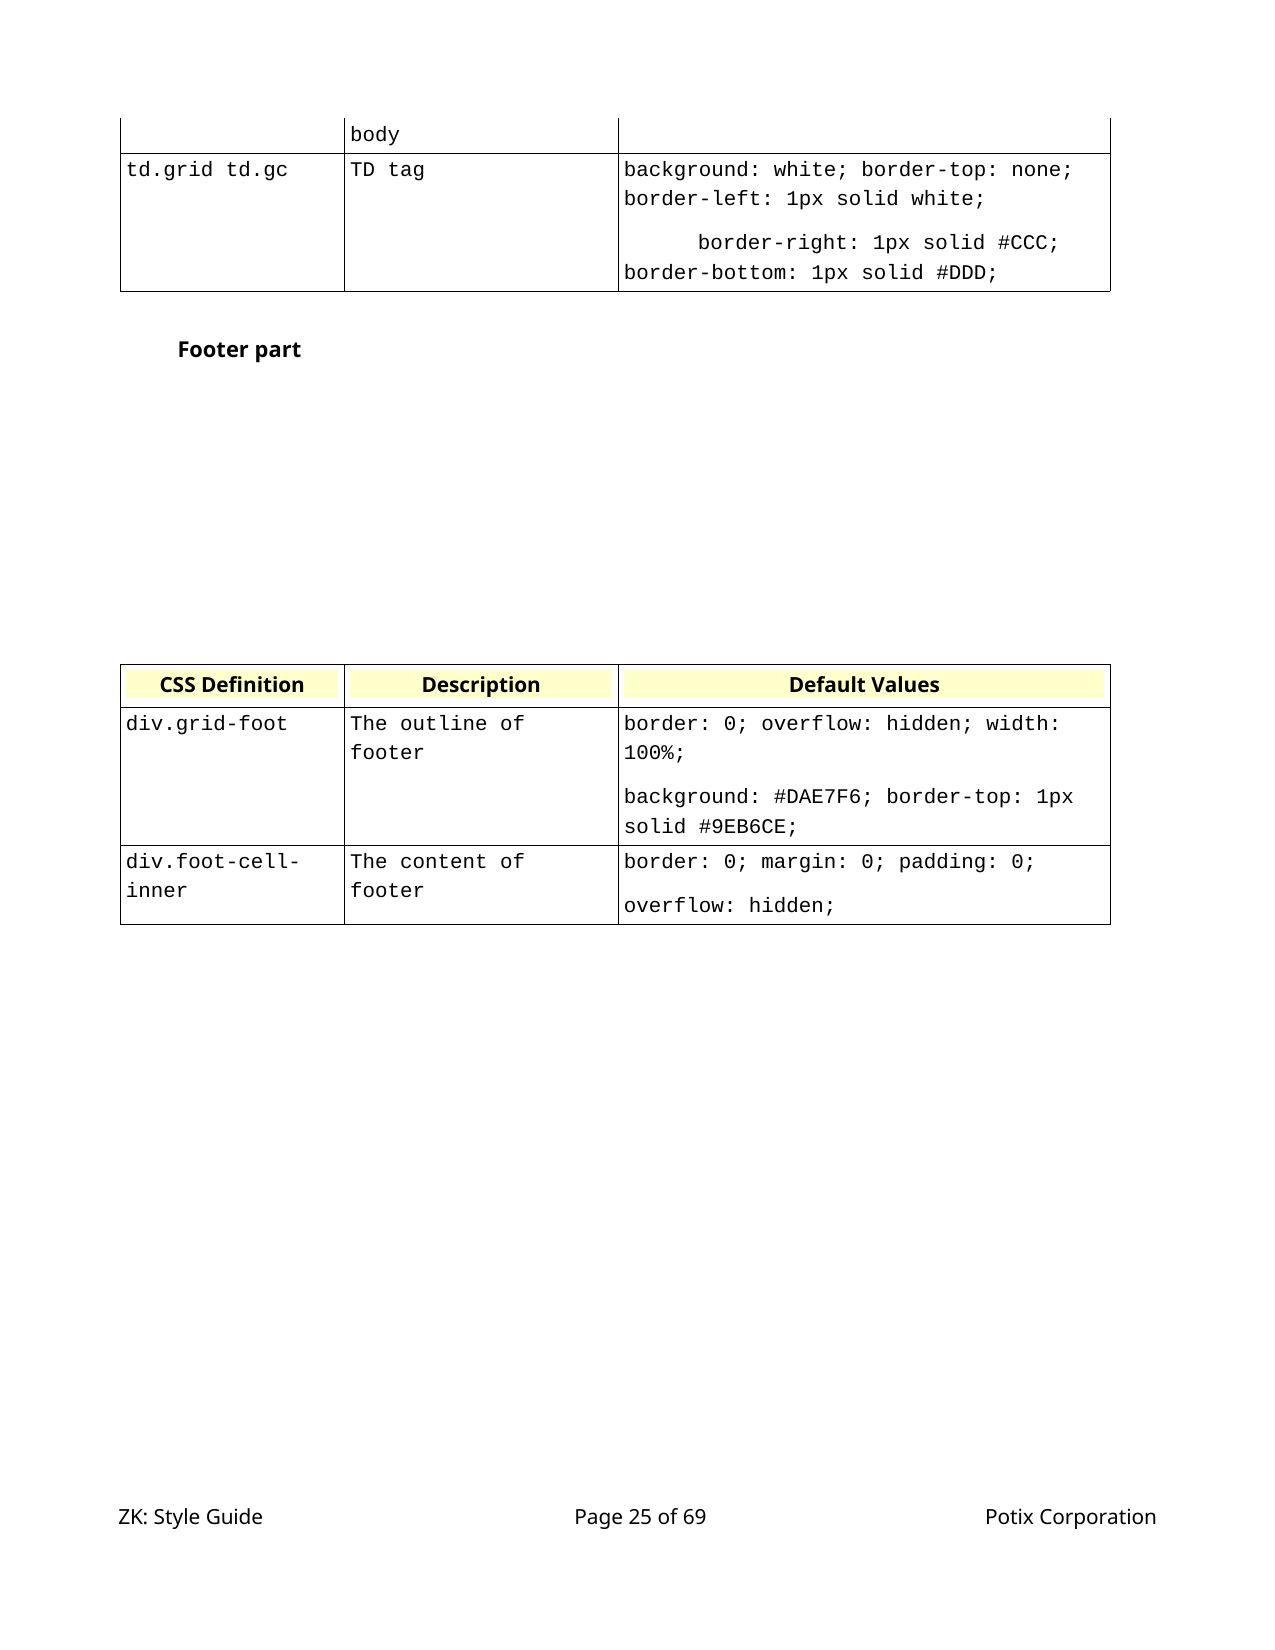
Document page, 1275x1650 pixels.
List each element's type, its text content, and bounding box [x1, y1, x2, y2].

table_cell background: white; border-top: none; border-left: 1px solid white; border-right: 1px solid #CCC; border-bottom: 1px solid #DDD; [619, 154, 1110, 291]
table_cell body [345, 118, 618, 153]
table_cell [619, 118, 1110, 153]
table_cell div.foot-cell-inner [121, 846, 344, 924]
table_cell td.grid td.gc [121, 154, 344, 291]
table_cell [121, 118, 344, 153]
table_cell div.grid-foot [121, 708, 344, 845]
subtitle Footer part [177, 334, 1157, 364]
table_header Default Values [619, 665, 1110, 707]
table_cell border: 0; margin: 0; padding: 0; overflow: hidden; [619, 846, 1110, 924]
table_header Description [345, 665, 618, 707]
table_header CSS Definition [121, 665, 344, 707]
table_cell TD tag [345, 154, 618, 291]
table_cell border: 0; overflow: hidden; width: 100%; background: #DAE7F6; border-top: 1px solid #9EB6CE; [619, 708, 1110, 845]
table_cell The content of footer [345, 846, 618, 924]
table_cell The outline of footer [345, 708, 618, 845]
